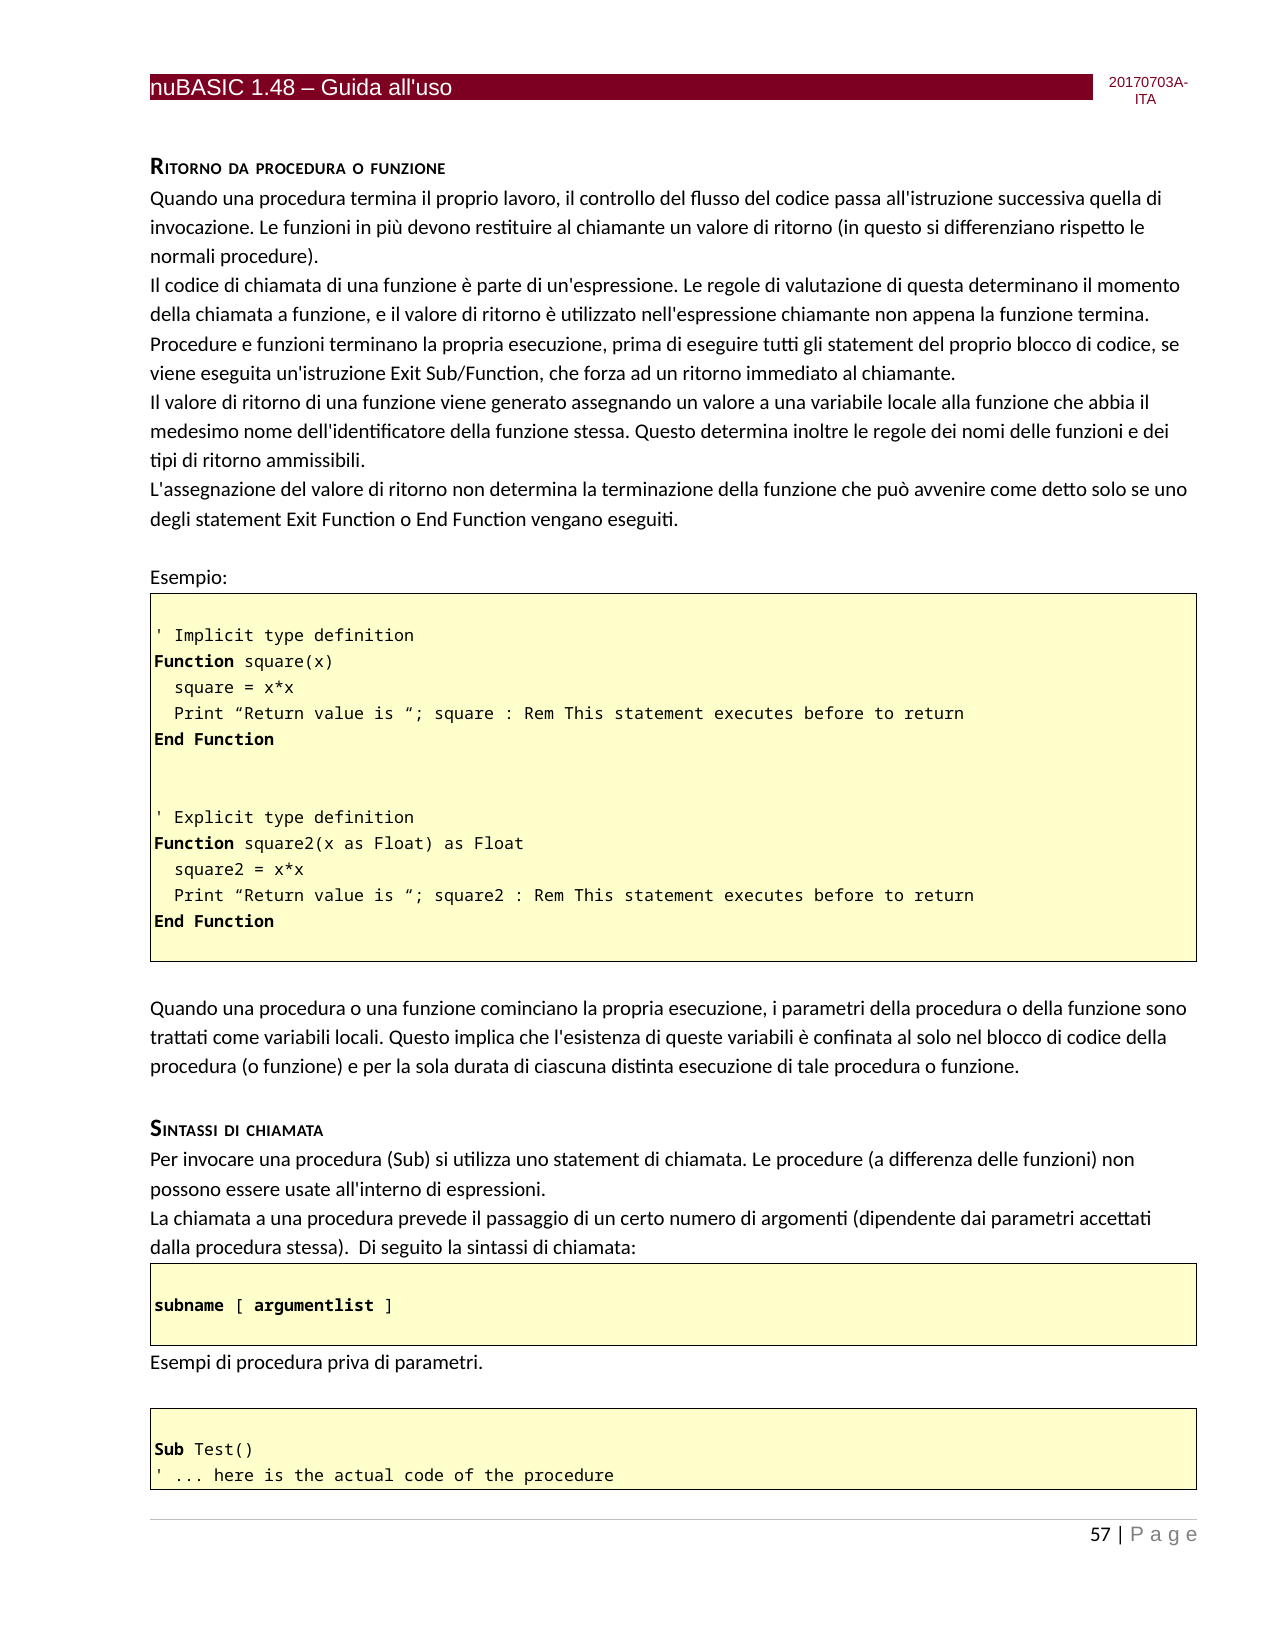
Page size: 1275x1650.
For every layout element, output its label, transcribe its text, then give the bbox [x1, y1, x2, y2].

text Esempi di procedura priva di parametri. [150, 1349, 1197, 1375]
list Print “Return value is “; square : Rem This statement executes before to return [151, 697, 1196, 723]
list subname [ argumentlist ] [151, 1289, 1196, 1315]
text Il valore di ritorno di una funzione viene generato assegnando un valore a una variabile locale alla funzione che abbia il medesimo nome dell'identificatore della funzione stessa. Questo determina inoltre le regole dei nomi delle funzioni e dei tipi di ritorno ammissibili. [150, 389, 1197, 473]
list Function square2(x as Float) as Float [151, 828, 1196, 854]
text Quando una procedura termina il proprio lavoro, il controllo del flusso del codice passa all'istruzione successiva quella di invocazione. Le funzioni in più devono restituire al chiamante un valore di ritorno (in questo si differenziano rispetto le normali procedure). [150, 185, 1197, 269]
list End Function [151, 906, 1196, 932]
list ' Explicit type definition [151, 802, 1196, 828]
subtitle Ritorno da procedura o funzione [150, 150, 1197, 181]
text Quando una procedura o una funzione cominciano la propria esecuzione, i parametri della procedura o della funzione sono trattati come variabili locali. Questo implica che l'esistenza di queste variabili è confinata al solo nel blocco di codice della procedura (o funzione) e per la sola durata di ciascuna distinta esecuzione di tale procedura o funzione. [150, 995, 1197, 1079]
text Per invocare una procedura (Sub) si utilizza uno statement di chiamata. Le procedure (a differenza delle funzioni) non possono essere usate all'interno di espressioni. [150, 1147, 1197, 1201]
text La chiamata a una procedura prevede il passaggio di un certo numero di argomenti (dipendente dai parametri accettati dalla procedura stessa). Di seguito la sintassi di chiamata: [150, 1205, 1197, 1259]
list ' ... here is the actual code of the procedure [151, 1460, 1196, 1489]
text L'assegnazione del valore di ritorno non determina la terminazione della funzione che può avvenire come detto solo se uno degli statement Exit Function o End Function vengano eseguiti. [150, 477, 1197, 531]
list End Function [151, 723, 1196, 749]
list Sub Test() [151, 1434, 1196, 1460]
text Esempio: [150, 564, 1197, 589]
list Function square(x) [151, 645, 1196, 671]
text Il codice di chiamata di una funzione è parte di un'espressione. Le regole di valutazione di questa determinano il momento della chiamata a funzione, e il valore di ritorno è utilizzato nell'espressione chiamante non appena la funzione termina. [150, 272, 1197, 327]
list ' Implicit type definition [151, 619, 1196, 645]
subtitle Sintassi di chiamata [150, 1112, 1197, 1142]
list Print “Return value is “; square2 : Rem This statement executes before to return [151, 880, 1196, 906]
list square2 = x*x [151, 854, 1196, 880]
list square = x*x [151, 671, 1196, 697]
text Procedure e funzioni terminano la propria esecuzione, prima di eseguire tutti gli statement del proprio blocco di codice, se viene eseguita un'istruzione Exit Sub/Function, che forza ad un ritorno immediato al chiamante. [150, 331, 1197, 385]
